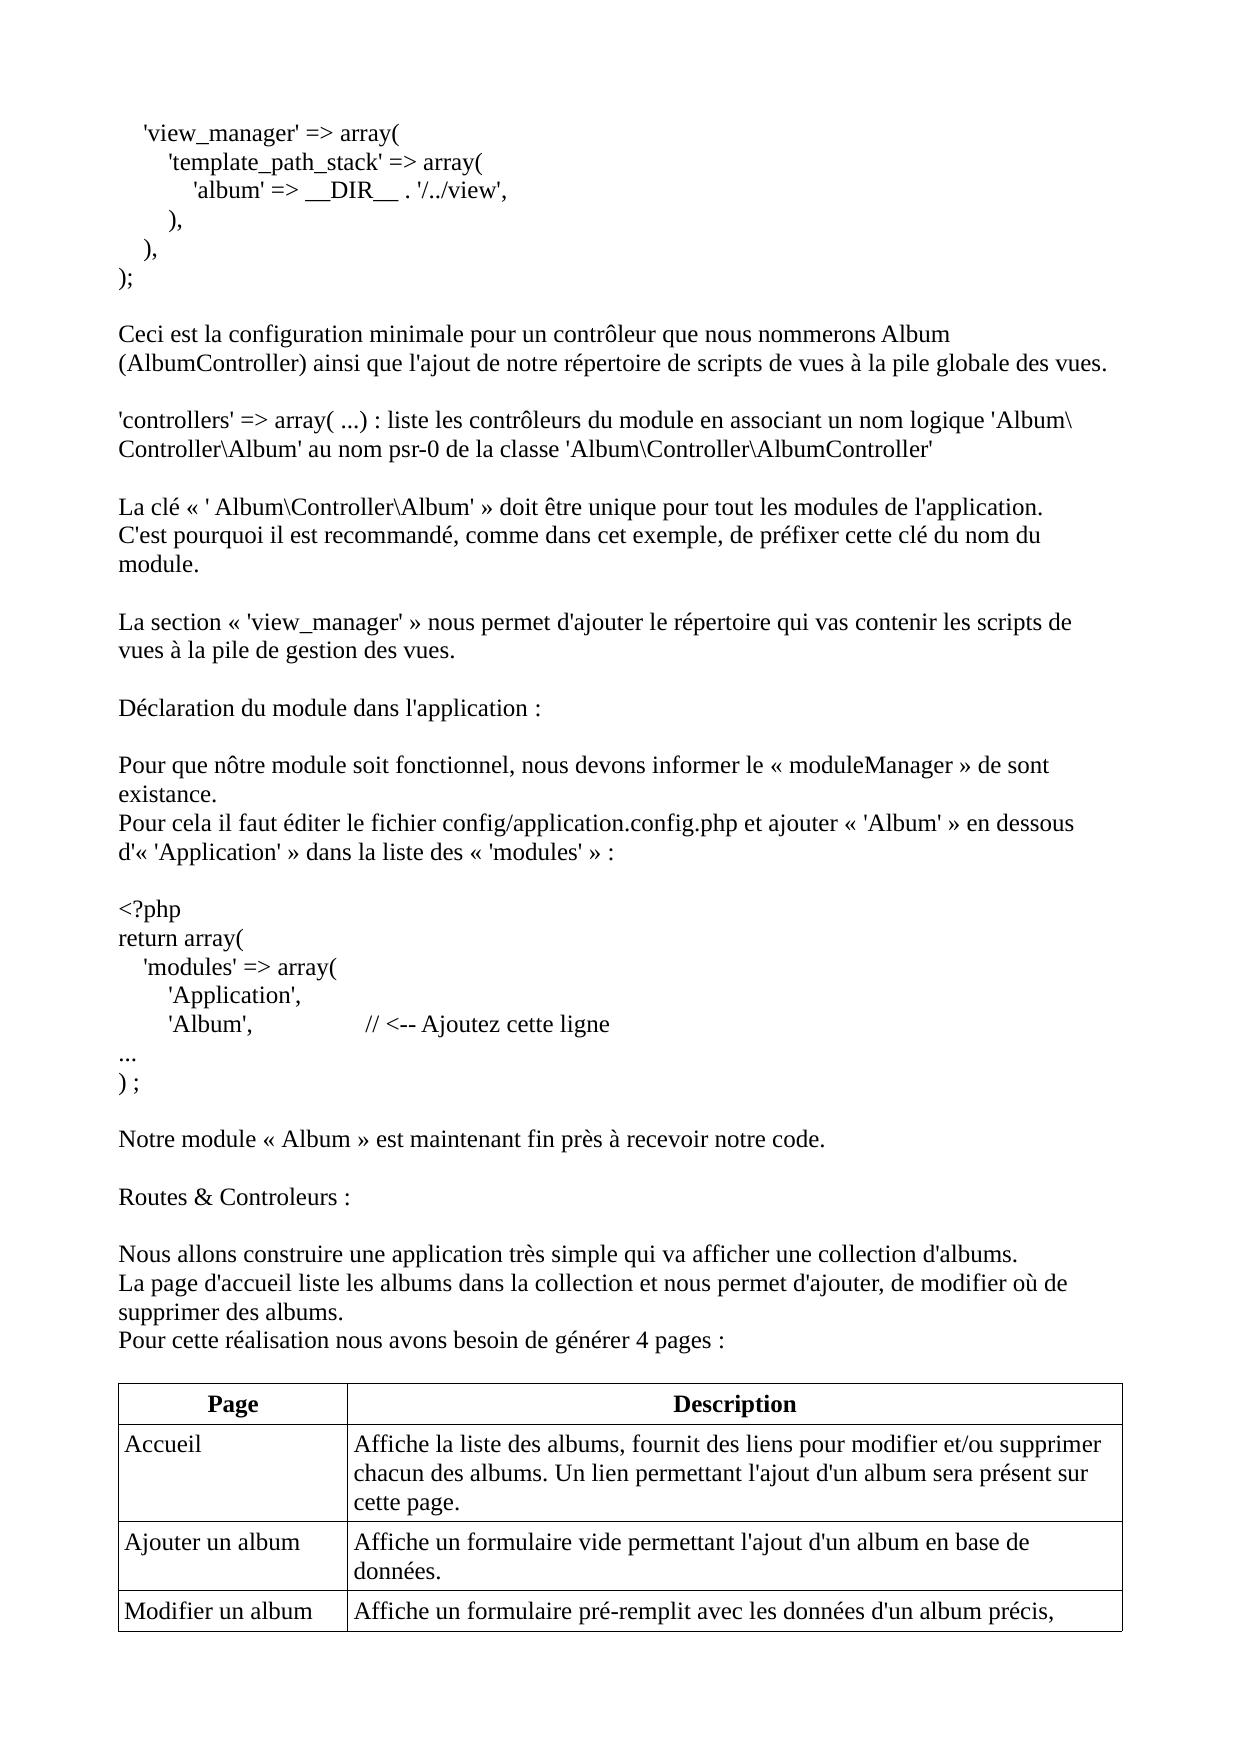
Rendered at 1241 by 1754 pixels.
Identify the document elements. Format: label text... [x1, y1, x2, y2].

text La section « 'view_manager' » nous permet d'ajouter le répertoire qui vas contenir les scripts de vues à la pile de gestion des vues. [118, 607, 1122, 664]
text Pour que nôtre module soit fonctionnel, nous devons informer le « moduleManager » de sont existance. [118, 751, 1122, 808]
text Ceci est la configuration minimale pour un contrôleur que nous nommerons Album (AlbumController) ainsi que l'ajout de notre répertoire de scripts de vues à la pile globale des vues. [118, 319, 1122, 377]
text Pour cela il faut éditer le fichier config/application.config.php et ajouter « 'Album' » en dessous d'« 'Application' » dans la liste des « 'modules' » : [118, 808, 1122, 866]
text 'template_path_stack' => array( [118, 147, 1122, 176]
text ) ; [118, 1067, 1122, 1096]
text 'controllers' => array( ...) : liste les contrôleurs du module en associant un nom logique 'Album\Controller\Album' au nom psr-0 de la classe 'Album\Controller\AlbumController' [118, 406, 1122, 463]
text ); [118, 262, 1122, 291]
text <?php [118, 894, 1122, 923]
text Pour cette réalisation nous avons besoin de générer 4 pages : [118, 1326, 1122, 1354]
text La clé « ' Album\Controller\Album' » doit être unique pour tout les modules de l'application. [118, 492, 1122, 521]
text Notre module « Album » est maintenant fin près à recevoir notre code. [118, 1124, 1122, 1153]
text ), [118, 204, 1122, 233]
text 'modules' => array( [118, 952, 1122, 981]
table_cell Affiche un formulaire vide permettant l'ajout d'un album en base de données. [348, 1522, 1122, 1590]
table_cell Affiche la liste des albums, fournit des liens pour modifier et/ou supprimer chacun des albums. Un lien permettant l'ajout d'un album sera présent sur cette page. [348, 1425, 1122, 1521]
text 'album' => __DIR__ . '/../view', [118, 176, 1122, 204]
text 'Album', // <-- Ajoutez cette ligne [118, 1009, 1122, 1038]
table_cell Affiche un formulaire pré-remplit avec les données d'un album précis, [348, 1591, 1122, 1631]
text C'est pourquoi il est recommandé, comme dans cet exemple, de préfixer cette clé du nom du module. [118, 521, 1122, 578]
text Nous allons construire une application très simple qui va afficher une collection d'albums. [118, 1239, 1122, 1268]
text ... [118, 1038, 1122, 1067]
text Routes & Controleurs : [118, 1182, 1122, 1211]
table_cell Ajouter un album [119, 1522, 347, 1590]
text Déclaration du module dans l'application : [118, 693, 1122, 722]
text return array( [118, 923, 1122, 952]
table_header Page [119, 1384, 347, 1423]
text ), [118, 233, 1122, 262]
table_header Description [348, 1384, 1122, 1423]
text La page d'accueil liste les albums dans la collection et nous permet d'ajouter, de modifier où de supprimer des albums. [118, 1268, 1122, 1326]
text 'Application', [118, 981, 1122, 1009]
text 'view_manager' => array( [118, 118, 1122, 147]
table_cell Modifier un album [119, 1591, 347, 1631]
table_cell Accueil [119, 1425, 347, 1521]
